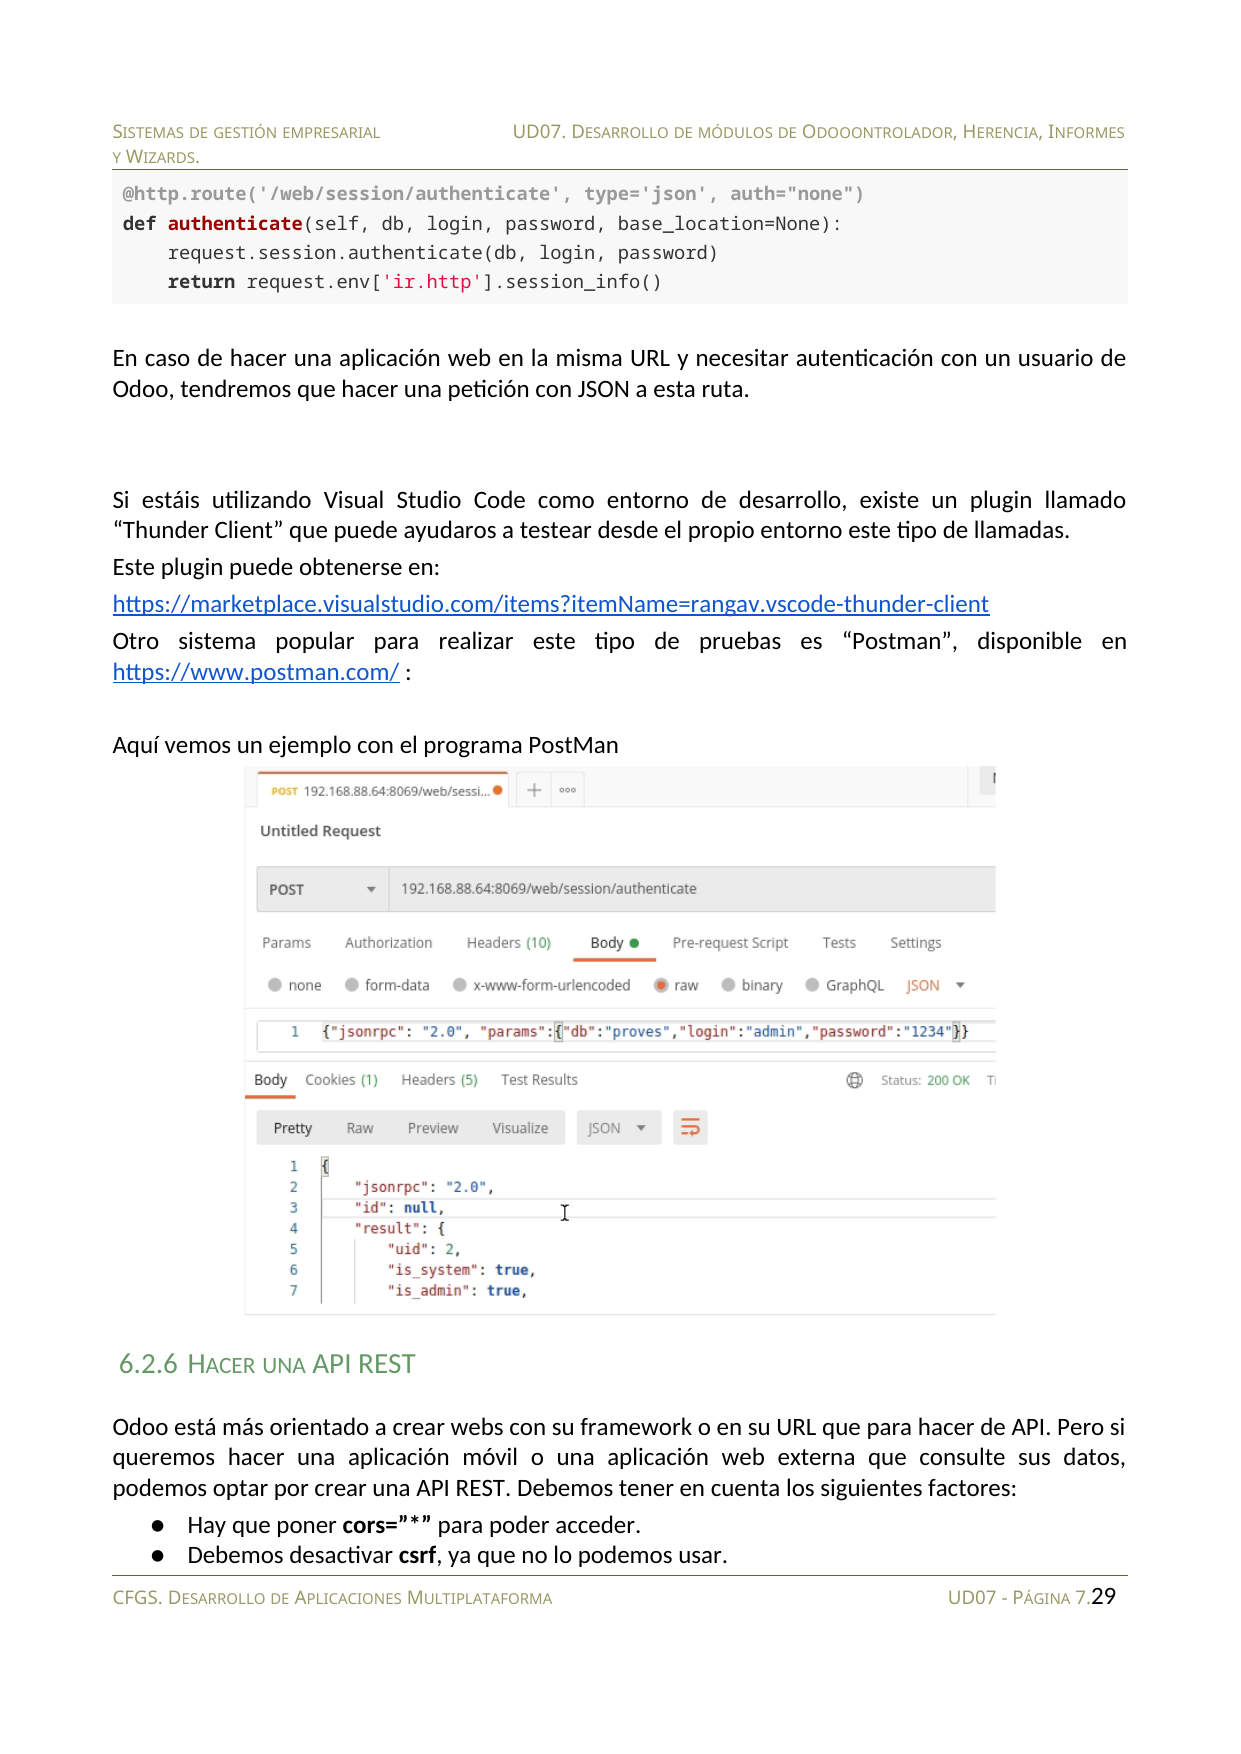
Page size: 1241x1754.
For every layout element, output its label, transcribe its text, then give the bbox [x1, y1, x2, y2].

text Odoo está más orientado a crear webs con su framework o en su URL que para hacer de API. Pero si queremos hacer una aplicación móvil o una aplicación web externa que consulte sus datos, podemos optar por crear una API REST. Debemos tener en cuenta los siguientes factores: [112, 1411, 1128, 1502]
table_header @http.route('/web/session/authenticate', type='json', auth="none") def authenticate(self, db, login, password, base_location=None): request.session.authenticate(db, login, password) return request.env['ir.http'].session_info() [112, 170, 1128, 304]
text Otro sistema popular para realizar este tipo de pruebas es “Postman”, disponible en https://www.postman.com/ : [112, 625, 1128, 686]
subtitle Hacer una API REST [112, 1345, 1128, 1381]
text Si estáis utilizando Visual Studio Code como entorno de desarrollo, existe un plugin llamado “Thunder Client” que puede ayudaros a testear desde el propio entorno este tipo de llamadas. [112, 484, 1128, 545]
text En caso de hacer una aplicación web en la misma URL y necesitar autenticación con un usuario de Odoo, tendremos que hacer una petición con JSON a esta ruta. [112, 342, 1128, 403]
list Debemos desactivar csrf, ya que no lo podemos usar. [150, 1539, 1128, 1570]
text Este plugin puede obtenerse en: [112, 551, 1128, 582]
text https://marketplace.visualstudio.com/items?itemName=rangav.vscode-thunder-client [112, 588, 1128, 619]
picture [244, 766, 996, 1321]
list Hay que poner cors=”*” para poder acceder. [150, 1509, 1128, 1539]
text Aquí vemos un ejemplo con el programa PostMan [112, 730, 1128, 760]
